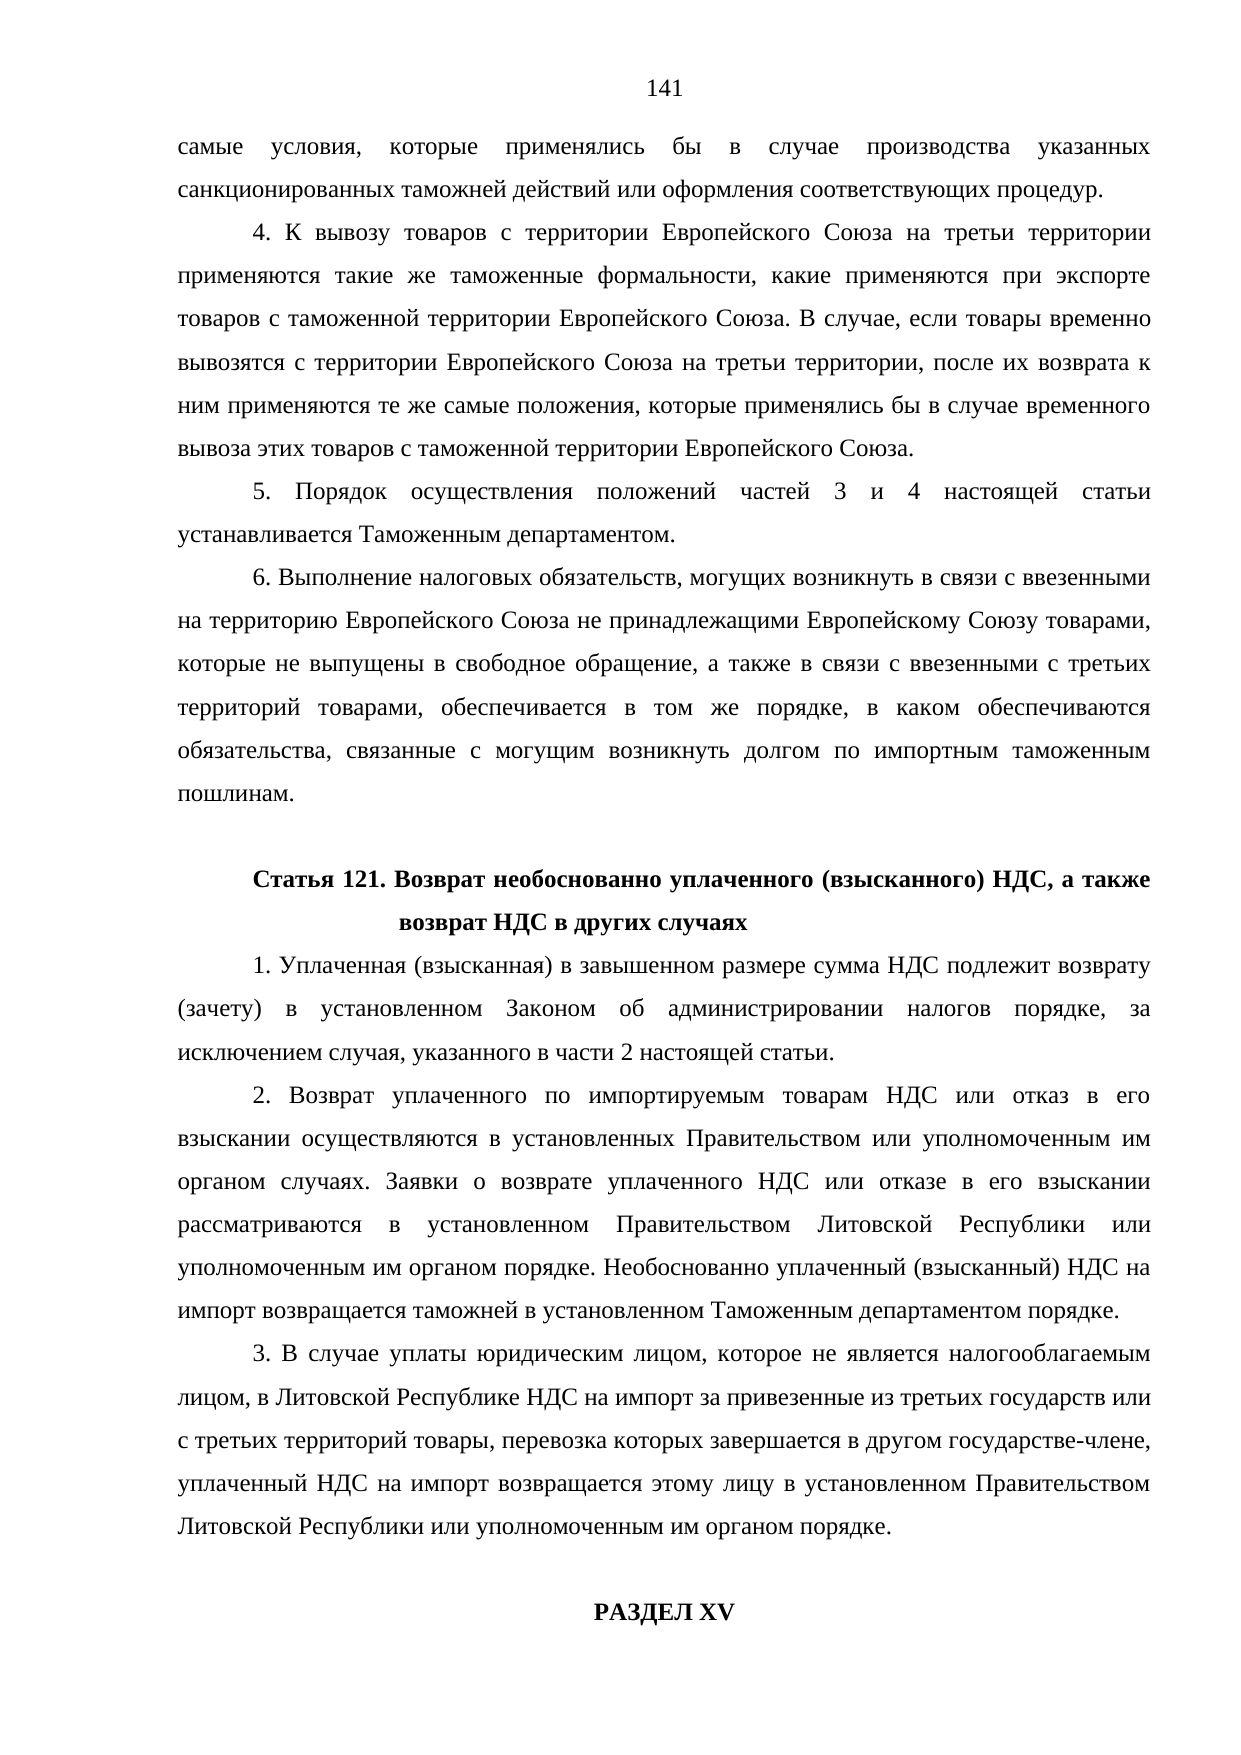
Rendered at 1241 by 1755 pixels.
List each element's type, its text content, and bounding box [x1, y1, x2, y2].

text 2. Возврат уплаченного по импортируемым товарам НДС или отказ в его взыскании осуществляются в установленных Правительством или уполномоченным им органом случаях. Заявки о возврате уплаченного НДС или отказе в его взыскании рассматриваются в установленном Правительством Литовской Республики или уполномоченным им органом порядке. Необоснованно уплаченный (взысканный) НДС на импорт возвращается таможней в установленном Таможенным департаментом порядке. [177, 1080, 1152, 1324]
text 3. В случае уплаты юридическим лицом, которое не является налогооблагаемым лицом, в Литовской Республике НДС на импорт за привезенные из третьих государств или с третьих территорий товары, перевозка которых завершается в другом государстве-члене, уплаченный НДС на импорт возвращается этому лицу в установленном Правительством Литовской Республики или уполномоченным им органом порядке. [177, 1338, 1152, 1540]
text 1. Уплаченная (взысканная) в завышенном размере сумма НДС подлежит возврату (зачету) в установленном Законом об администрировании налогов порядке, за исключением случая, указанного в части 2 настоящей статьи. [177, 950, 1152, 1065]
text 6. Выполнение налоговых обязательств, могущих возникнуть в связи с ввезенными на территорию Европейского Союза не принадлежащими Европейскому Союзу товарами, которые не выпущены в свободное обращение, а также в связи с ввезенными с третьих территорий товарами, обеспечивается в том же порядке, в каком обеспечиваются обязательства, связанные с могущим возникнуть долгом по импортным таможенным пошлинам. [177, 562, 1152, 807]
text 5. Порядок осуществления положений частей 3 и 4 настоящей статьи устанавливается Таможенным департаментом. [177, 476, 1152, 548]
text 4. К вывозу товаров с территории Европейского Союза на третьи территории применяются такие же таможенные формальности, какие применяются при экспорте товаров с таможенной территории Европейского Союза. В случае, если товары временно вывозятся с территории Европейского Союза на третьи территории, после их возврата к ним применяются те же самые положения, которые применялись бы в случае временного вывоза этих товаров с таможенной территории Европейского Союза. [177, 217, 1152, 462]
text Статья 121. Возврат необоснованно уплаченного (взысканного) НДС, а также возврат НДС в других случаях [252, 864, 1152, 936]
text РАЗДЕЛ XV [177, 1597, 1152, 1626]
text самые условия, которые применялись бы в случае производства указанных санкционированных таможней действий или оформления соответствующих процедур. [177, 131, 1152, 203]
